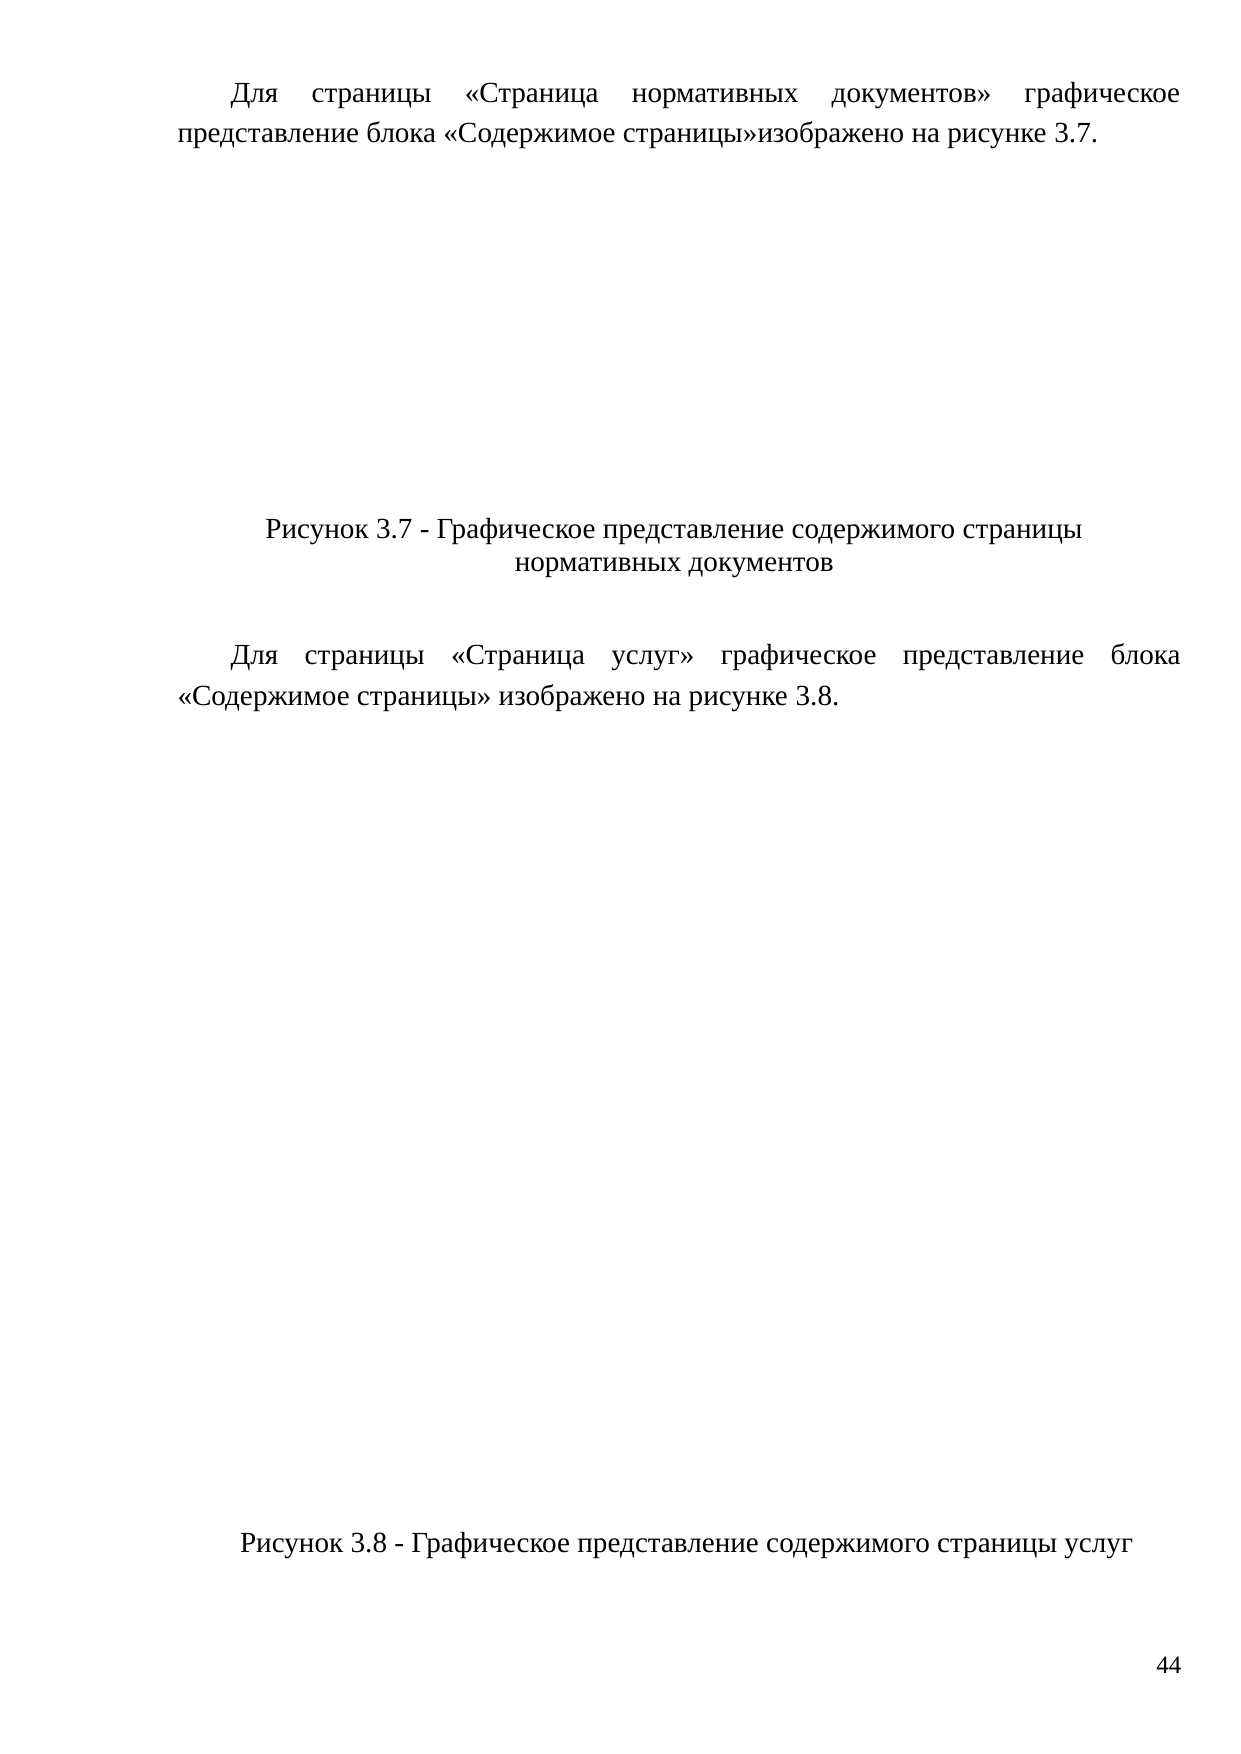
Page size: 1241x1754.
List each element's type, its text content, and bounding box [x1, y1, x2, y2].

text Рисунок 3.7 - Графическое представление содержимого страницы нормативных документов [224, 175, 1124, 578]
text Для страницы «Страница нормативных документов» графическое представление блока «Содержимое страницы»изображено на рисунке 3.7. [177, 75, 1181, 149]
text Рисунок 3.8 - Графическое представление содержимого страницы услуг [230, 743, 1142, 1559]
text Для страницы «Страница услуг» графическое представление блока «Содержимое страницы» изображено на рисунке 3.8. [177, 637, 1181, 711]
